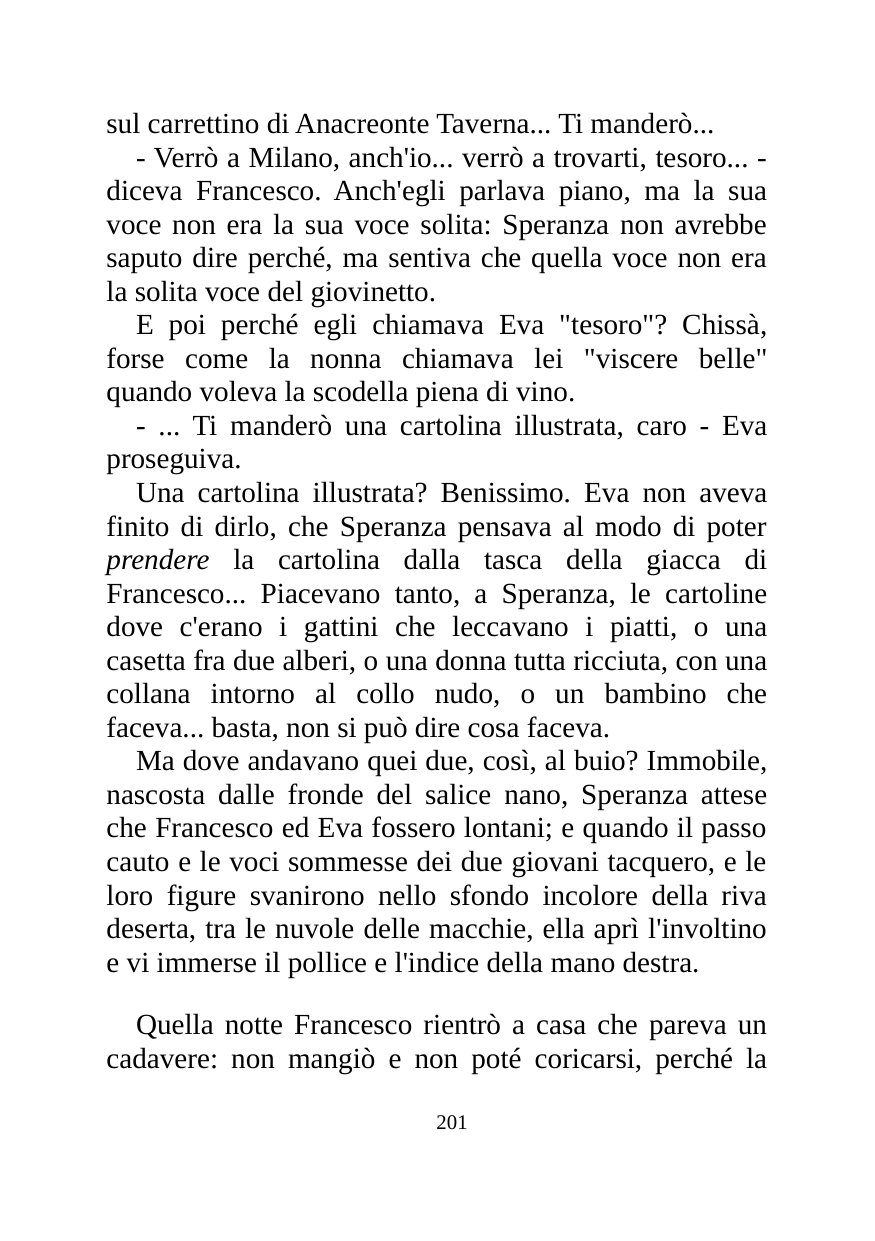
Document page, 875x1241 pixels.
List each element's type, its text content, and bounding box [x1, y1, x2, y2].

text Ma dove andavano quei due, così, al buio? Immobile, nascosta dalle fronde del salice nano, Speranza attese che Francesco ed Eva fossero lontani; e quando il passo cauto e le voci sommesse dei due giovani tacquero, e le loro figure svanirono nello sfondo incolore della riva deserta, tra le nuvole delle macchie, ella aprì l'involtino e vi immerse il pollice e l'indice della mano destra. [106, 743, 768, 978]
text - ... Ti manderò una cartolina illustrata, caro - Eva proseguiva. [106, 408, 768, 475]
text Una cartolina illustrata? Benissimo. Eva non aveva finito di dirlo, che Speranza pensava al modo di poter prendere la cartolina dalla tasca della giacca di Francesco... Piacevano tanto, a Speranza, le cartoline dove c'erano i gattini che leccavano i piatti, o una casetta fra due alberi, o una donna tutta ricciuta, con una collana intorno al collo nudo, o un bambino che faceva... basta, non si può dire cosa faceva. [106, 475, 768, 743]
text E poi perché egli chiamava Eva "tesoro"? Chissà, forse come la nonna chiamava lei "viscere belle" quando voleva la scodella piena di vino. [106, 307, 768, 408]
text Quella notte Francesco rientrò a casa che pareva un cadavere: non mangiò e non poté coricarsi, perché la [106, 1007, 768, 1074]
text - Verrò a Milano, anch'io... verrò a trovarti, tesoro... - diceva Francesco. Anch'egli parlava piano, ma la sua voce non era la sua voce solita: Speranza non avrebbe saputo dire perché, ma sentiva che quella voce non era la solita voce del giovinetto. [106, 140, 768, 307]
text sul carrettino di Anacreonte Taverna... Ti manderò... [106, 106, 768, 140]
